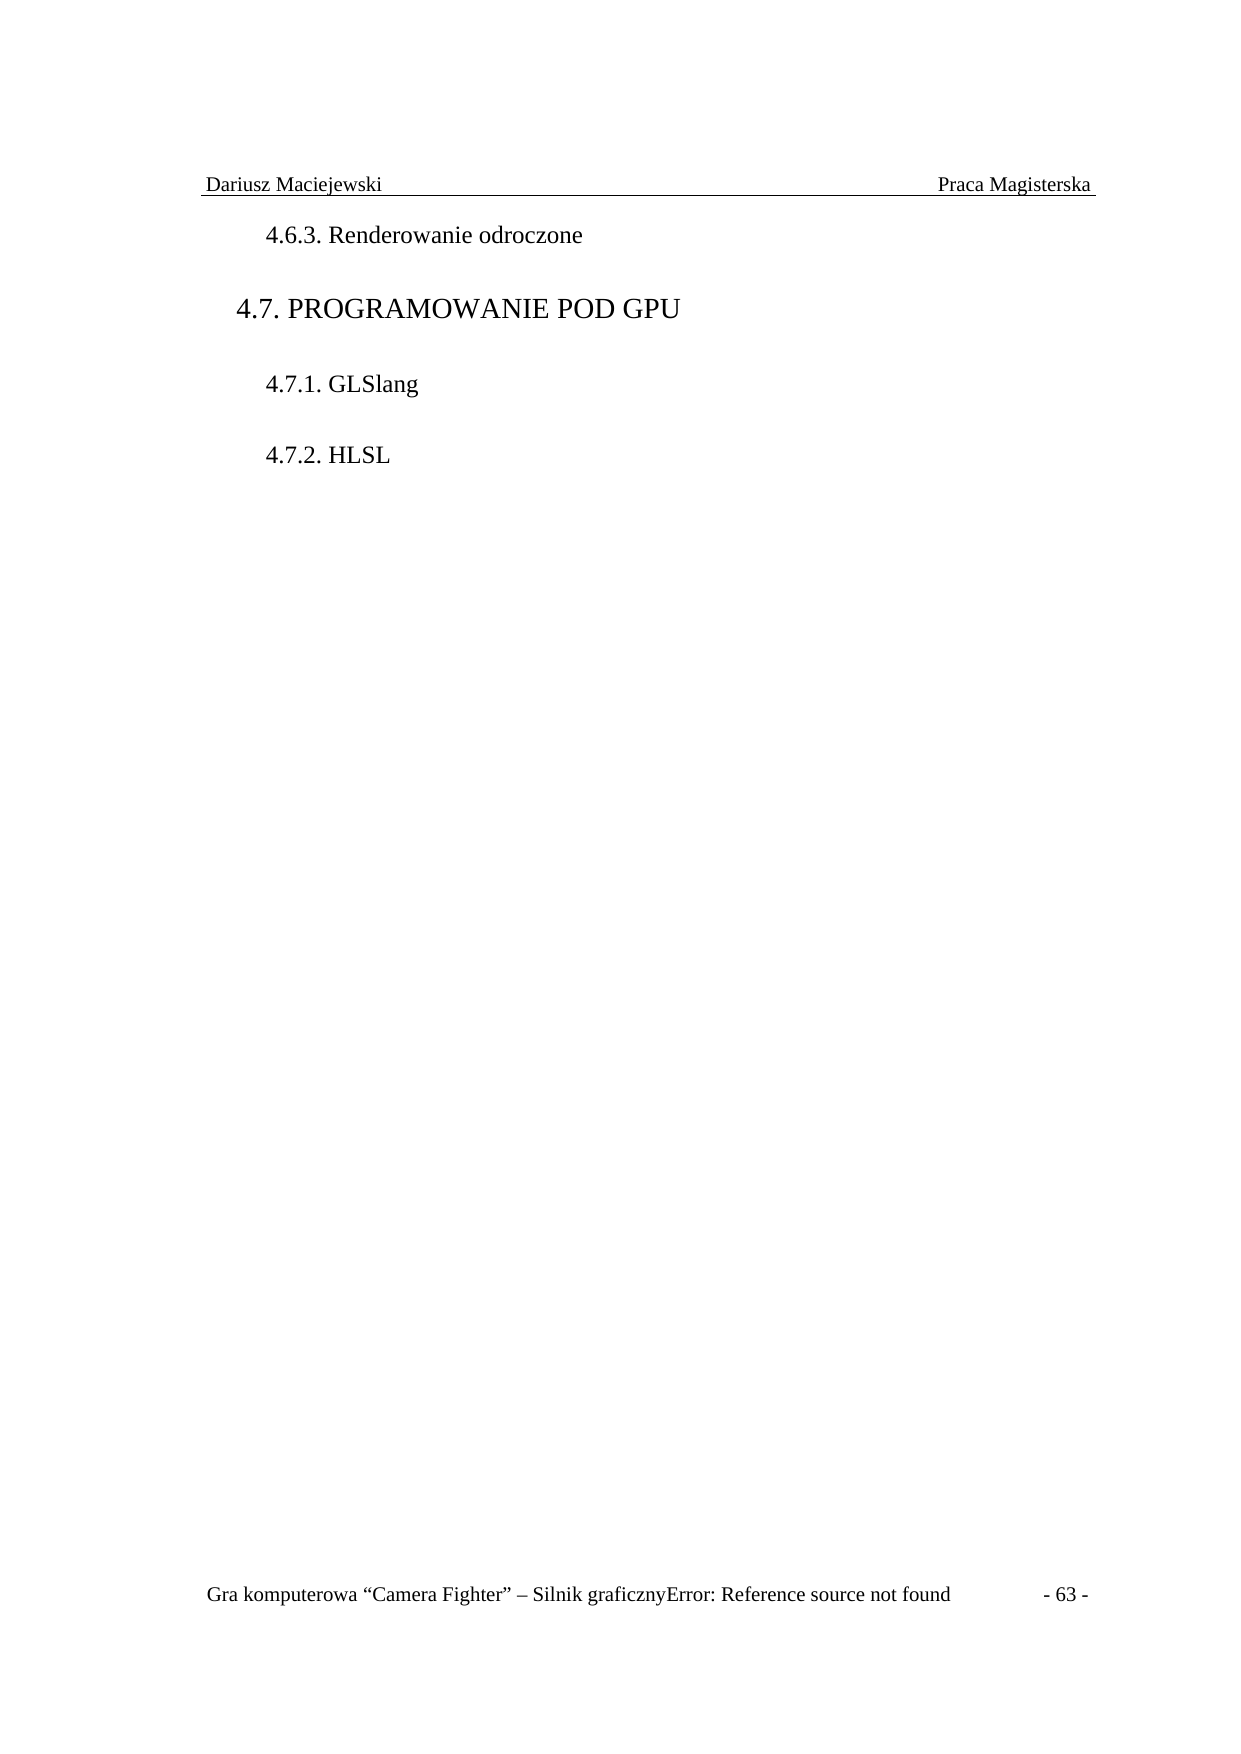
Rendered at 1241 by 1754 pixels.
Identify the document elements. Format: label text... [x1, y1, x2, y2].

subtitle HLSL [207, 441, 1092, 469]
subtitle GLSlang [207, 370, 1092, 398]
subtitle Programowanie pod GPU [207, 292, 1092, 325]
subtitle Renderowanie odroczone [207, 221, 1092, 249]
